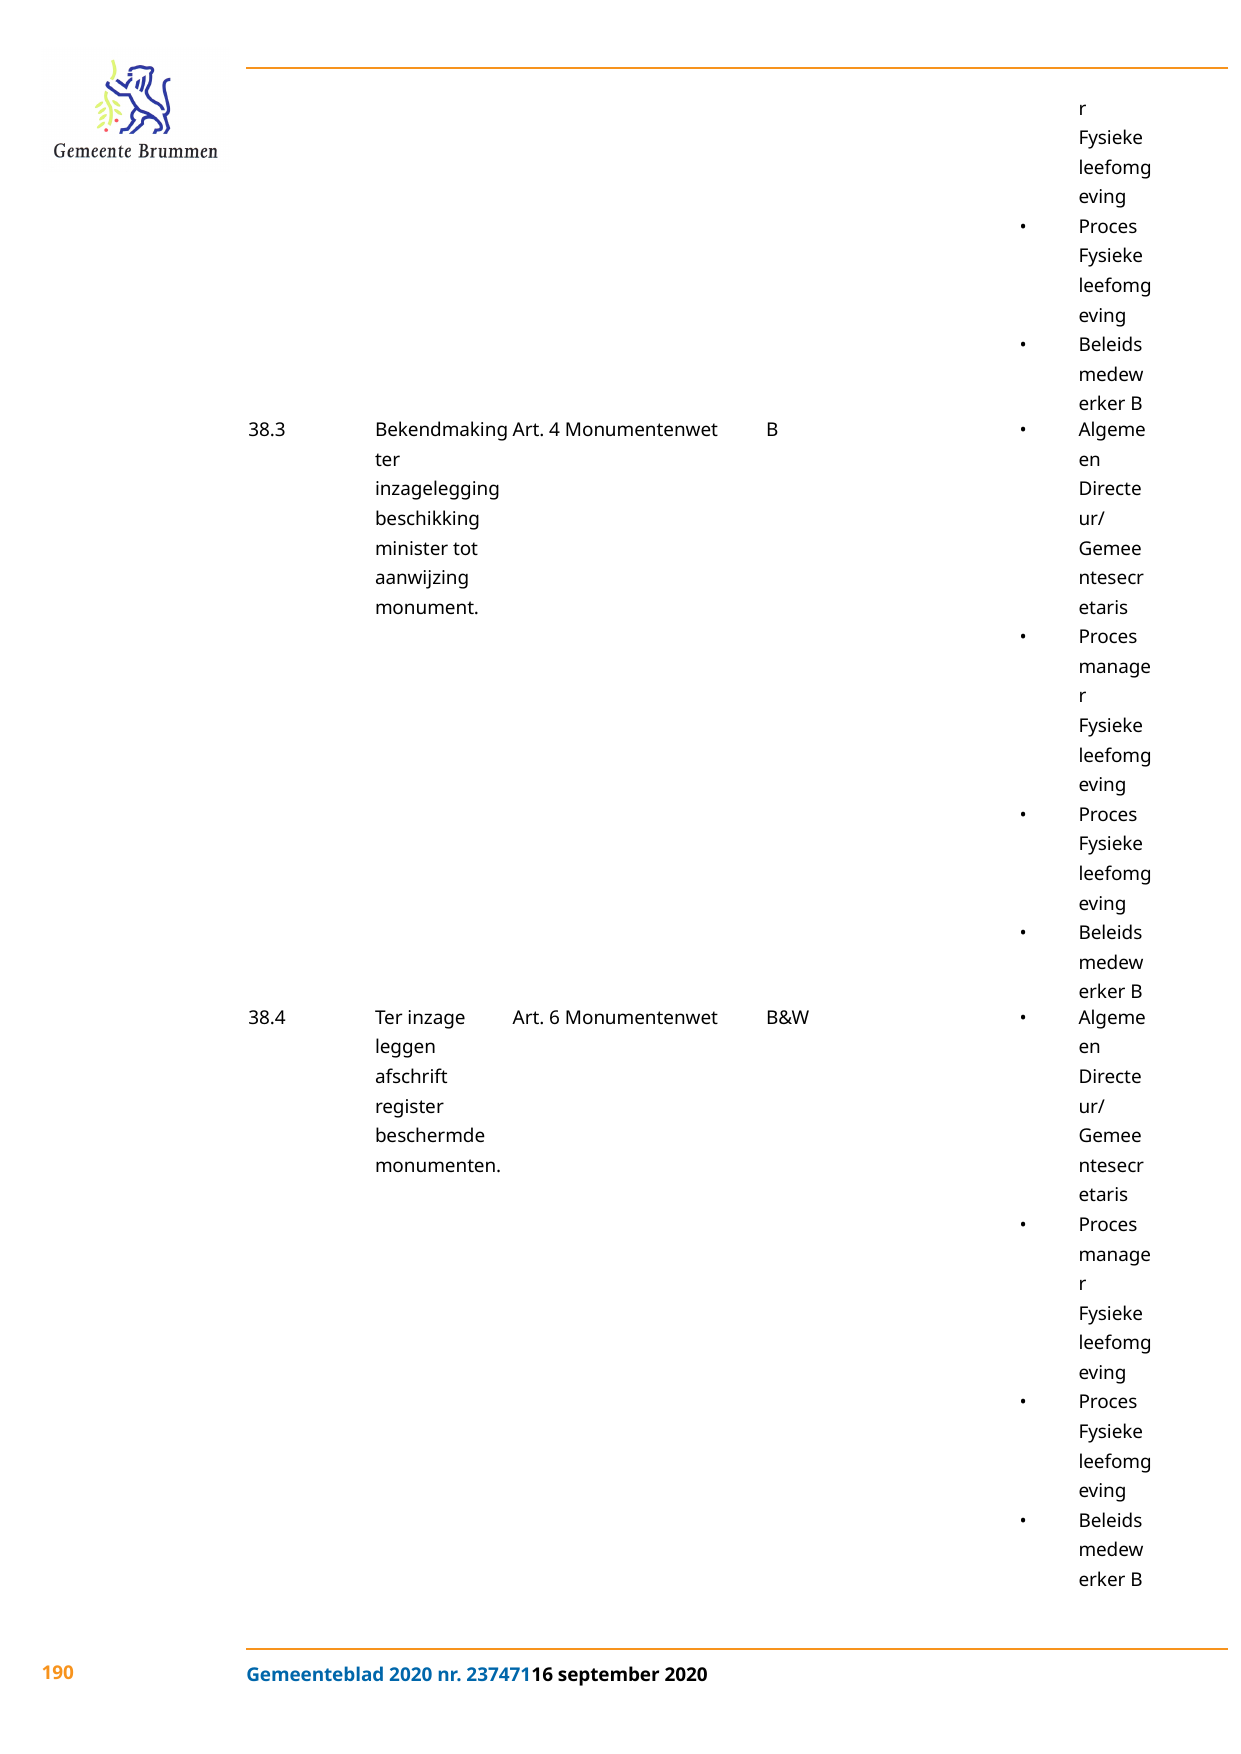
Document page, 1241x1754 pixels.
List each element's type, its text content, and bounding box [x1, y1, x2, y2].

table_cell [893, 95, 1019, 416]
table_cell Art. 6 Monumentenwet [513, 1004, 766, 1592]
table_cell [893, 1004, 1019, 1592]
table_cell Algemeen Directeur/ Gemeentesecretaris Procesmanager Fysieke leefomgeving Proces Fysieke leefomgeving Beleidsmedewerker B [1019, 416, 1152, 1004]
table_cell Art. 4 Monumentenwet [513, 416, 766, 1004]
table_cell Bekendmaking ter inzagelegging beschikking minister tot aanwijzing monument. [375, 416, 512, 1004]
table_cell [766, 95, 893, 416]
table_cell [893, 416, 1019, 1004]
table_cell Ter inzage leggen afschrift register beschermde monumenten. [375, 1004, 512, 1592]
table_cell [248, 95, 375, 416]
table_cell 38.4 [248, 1004, 375, 1592]
table_cell 38.3 [248, 416, 375, 1004]
table_cell B&W [766, 1004, 893, 1592]
table_cell r Fysieke leefomgeving Proces Fysieke leefomgeving Beleidsmedewerker B [1019, 95, 1152, 416]
table_cell B [766, 416, 893, 1004]
table_cell [375, 95, 512, 416]
table_cell Algemeen Directeur/ Gemeentesecretaris Procesmanager Fysieke leefomgeving Proces Fysieke leefomgeving Beleidsmedewerker B [1019, 1004, 1152, 1592]
picture [41, 47, 231, 172]
table_cell [513, 95, 766, 416]
